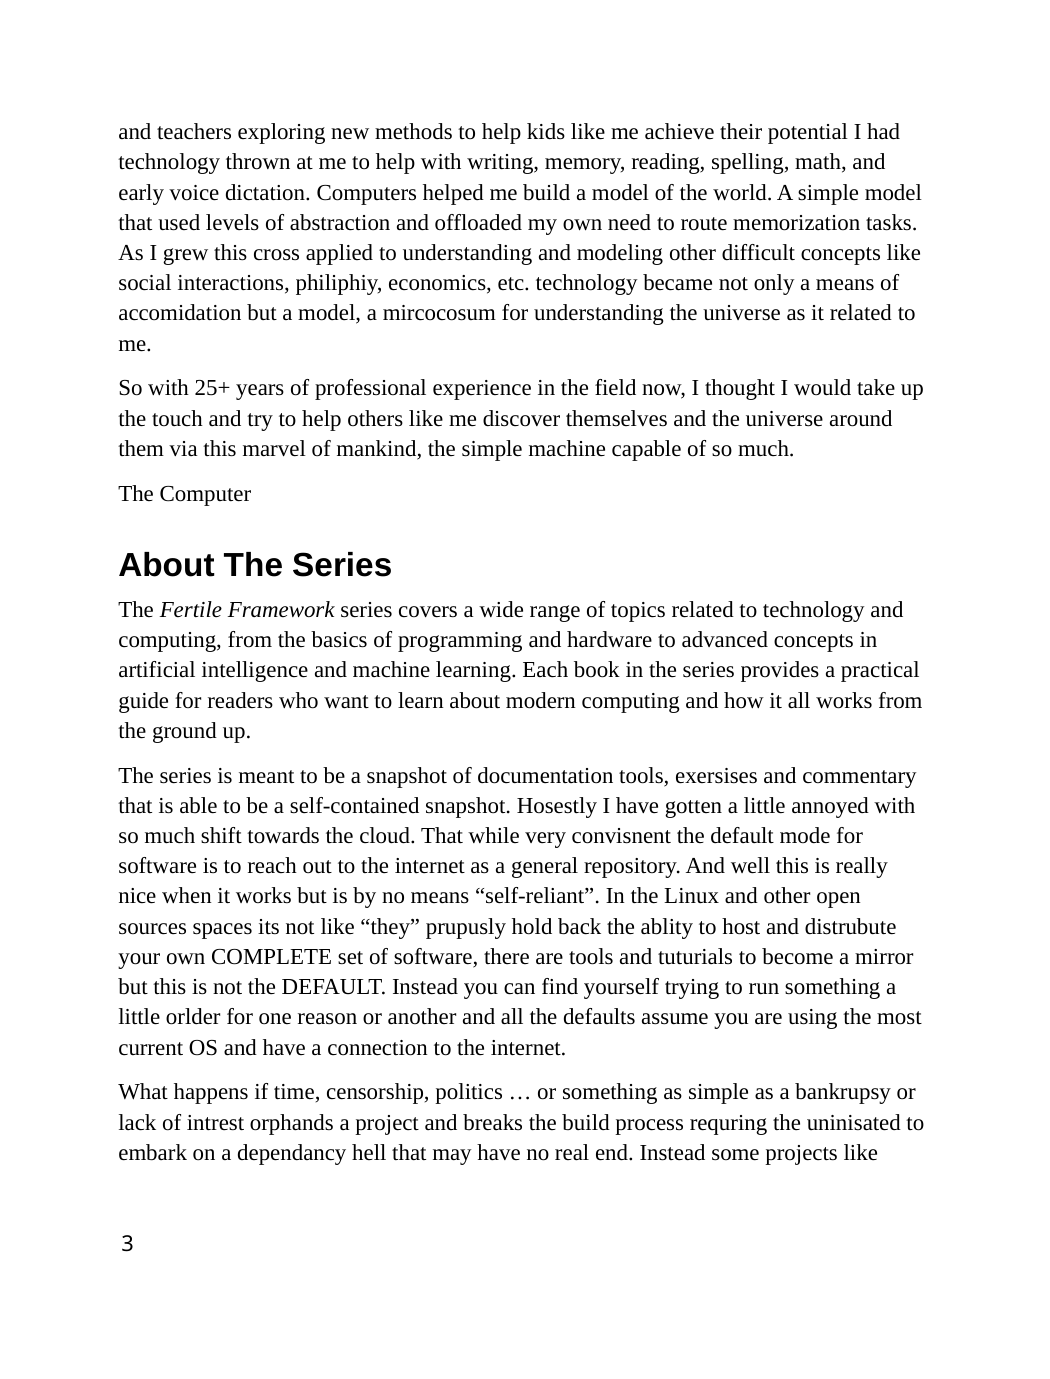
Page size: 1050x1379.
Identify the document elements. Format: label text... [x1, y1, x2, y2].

text The Computer [118, 479, 932, 506]
subtitle About The Series [118, 545, 932, 584]
text and teachers exploring new methods to help kids like me achieve their potential I had technology thrown at me to help with writing, memory, reading, spelling, math, and early voice dictation. Computers helped me build a model of the world. A simple model that used levels of abstraction and offloaded my own need to route memorization tasks. As I grew this cross applied to understanding and modeling other difficult concepts like social interactions, philiphiy, economics, etc. technology became not only a means of accomidation but a model, a mircocosum for understanding the universe as it related to me. [118, 118, 932, 356]
text The Fertile Framework series covers a wide range of topics related to technology and computing, from the basics of programming and hardware to advanced concepts in artificial intelligence and machine learning. Each book in the series provides a practical guide for readers who want to learn about modern computing and how it all works from the ground up. [118, 596, 932, 743]
text What happens if time, censorship, politics … or something as simple as a bankrupsy or lack of intrest orphands a project and breaks the build process requring the uninisated to embark on a dependancy hell that may have no real end. Instead some projects like [118, 1078, 932, 1165]
text So with 25+ years of professional experience in the field now, I thought I would take up the touch and try to help others like me discover themselves and the universe around them via this marvel of mankind, the simple machine capable of so much. [118, 374, 932, 461]
text The series is meant to be a snapshot of documentation tools, exersises and commentary that is able to be a self-contained snapshot. Hosestly I have gotten a little annoyed with so much shift towards the cloud. That while very convisnent the default mode for software is to reach out to the internet as a general repository. And well this is really nice when it works but is by no means “self-reliant”. In the Linux and other open sources spaces its not like “they” prupusly hold back the ablity to host and distrubute your own COMPLETE set of software, there are tools and tuturials to become a mirror but this is not the DEFAULT. Instead you can find yourself trying to run something a little orlder for one reason or another and all the defaults assume you are using the most current OS and have a connection to the internet. [118, 762, 932, 1060]
